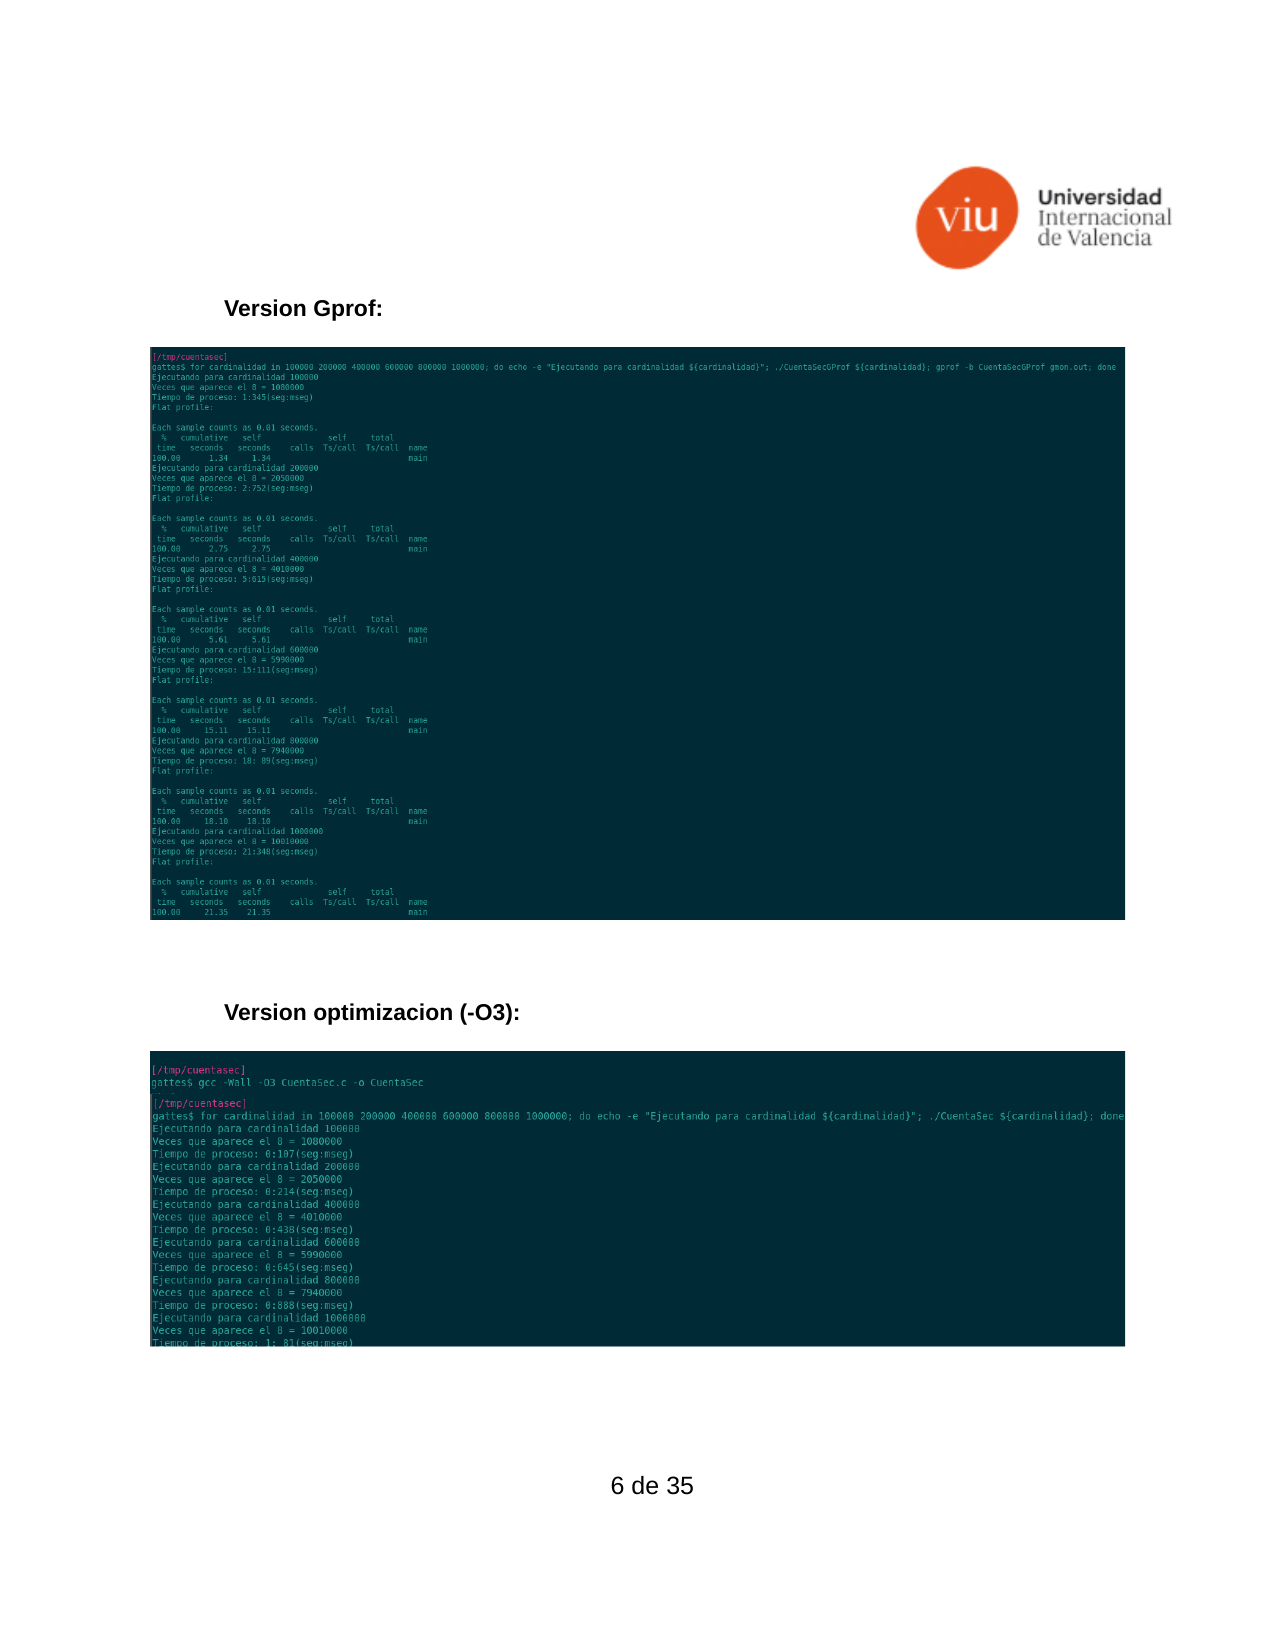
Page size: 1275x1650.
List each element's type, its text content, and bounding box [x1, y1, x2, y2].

text Version optimizacion (-O3): [150, 999, 1125, 1025]
picture [150, 1094, 154, 1347]
picture [913, 162, 1175, 274]
text Version Gprof: [150, 295, 1125, 321]
picture [150, 347, 155, 920]
